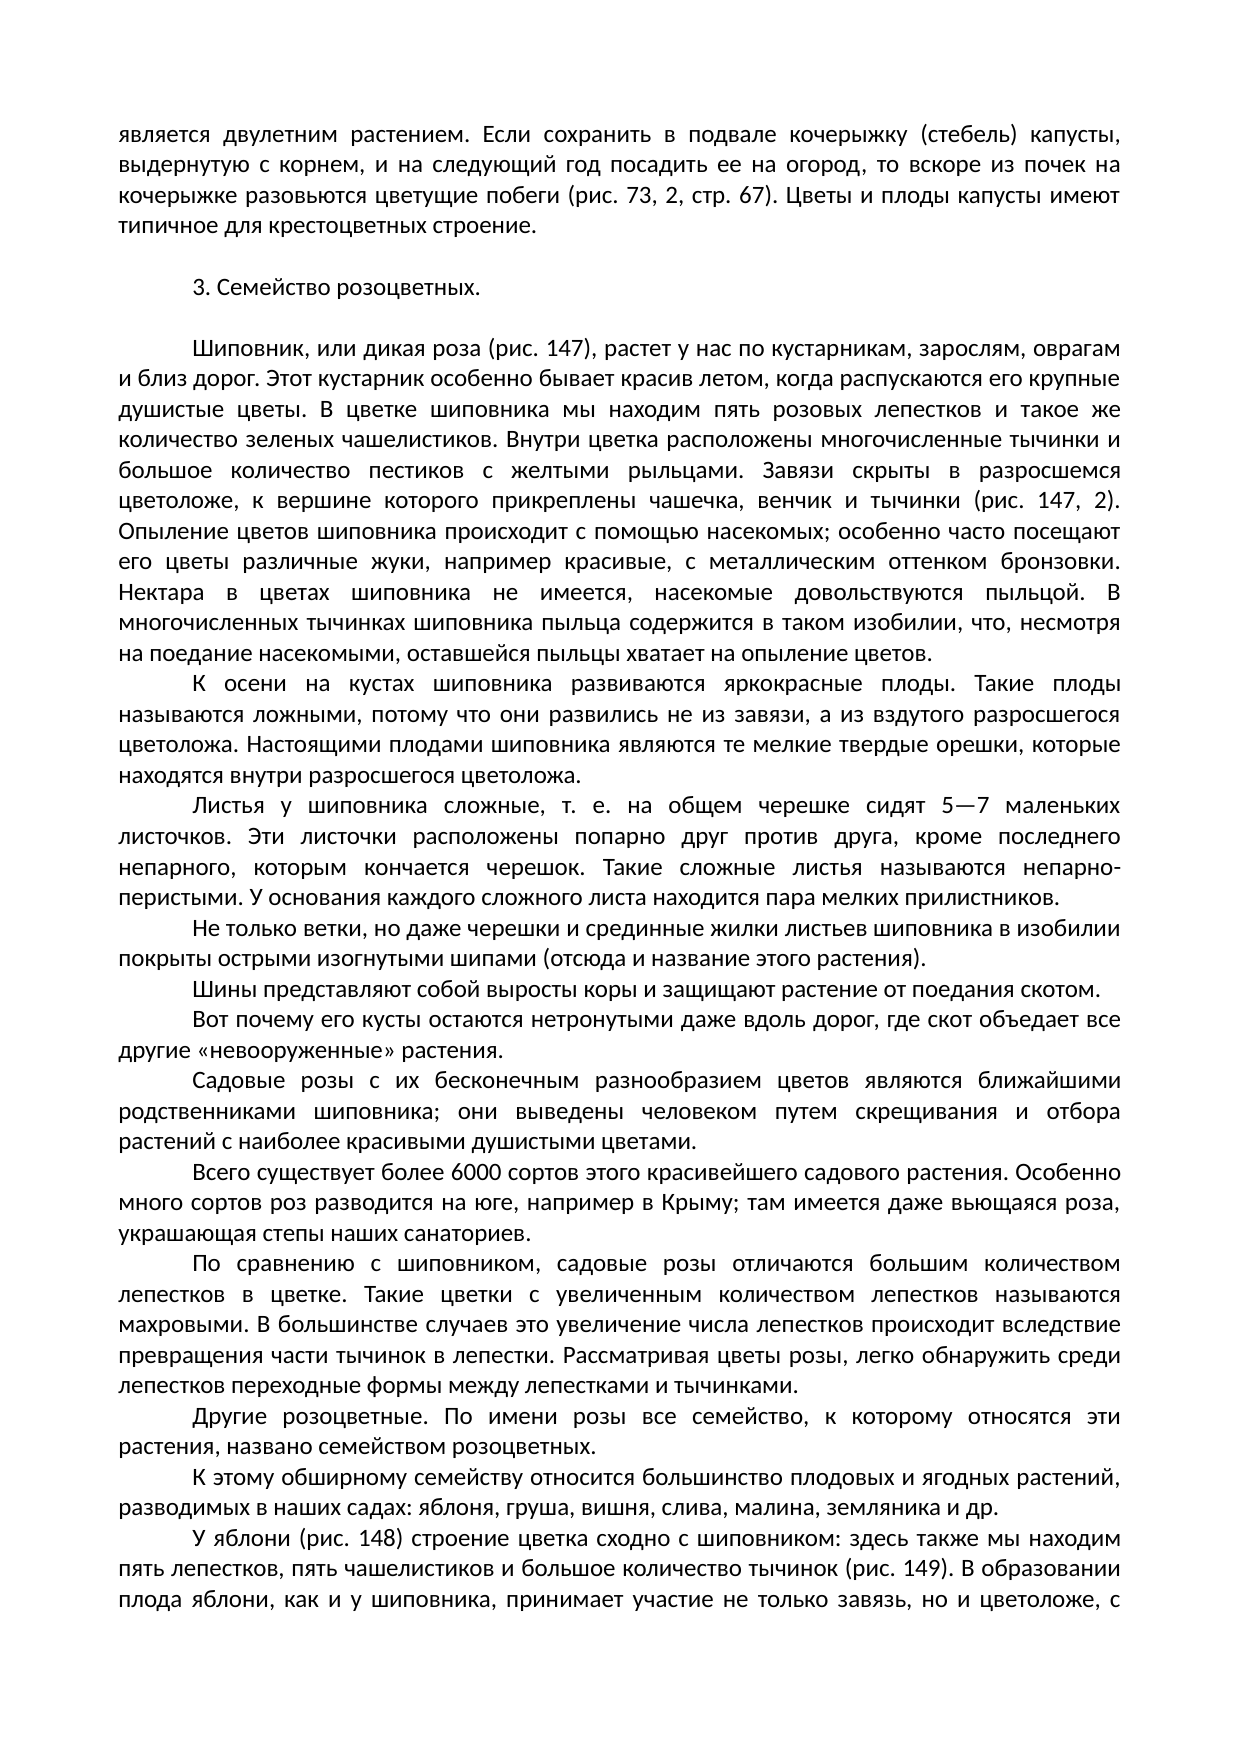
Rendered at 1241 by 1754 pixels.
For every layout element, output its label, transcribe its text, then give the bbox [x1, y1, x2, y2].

text Всего существует более 6000 сортов этого красивейшего садового растения. Особенно много сортов роз разводится на юге, например в Крыму; там имеется даже вьющаяся роза, украшающая степы наших санаториев. [118, 1156, 1122, 1247]
text У яблони (рис. 148) строение цветка сходно с шиповником: здесь также мы находим пять лепестков, пять чашелистиков и большое количество тычинок (рис. 149). В образовании плода яблони, как и у шиповника, принимает участие не только завязь, но и цветоложе, с [118, 1522, 1122, 1614]
text является двулетним растением. Если сохранить в подвале кочерыжку (стебель) капусты, выдернутую с корнем, и на следующий год посадить ее на огород, то вскоре из почек на кочерыжке разовьются цветущие побеги (рис. 73, 2, стр. 67). Цветы и плоды капусты имеют типичное для крестоцветных строение. [118, 118, 1122, 240]
text Садовые розы с их бесконечным разнообразием цветов являются ближайшими родственниками шиповника; они выведены человеком путем скрещивания и отбора растений с наиболее красивыми душистыми цветами. [118, 1064, 1122, 1156]
text Другие розоцветные. По имени розы все семейство, к которому относятся эти растения, названо семейством розоцветных. [118, 1400, 1122, 1461]
text Шины представляют собой выросты коры и защищают растение от поедания скотом. [118, 973, 1122, 1003]
text К этому обширному семейству относится большинство плодовых и ягодных растений, разводимых в наших садах: яблоня, груша, вишня, слива, малина, земляника и др. [118, 1461, 1122, 1522]
text Шиповник, или дикая роза (рис. 147), растет у нас по кустарникам, зарослям, оврагам и близ дорог. Этот кустарник особенно бывает красив летом, когда распускаются его крупные душистые цветы. В цветке шиповника мы находим пять розовых лепестков и такое же количество зеленых чашелистиков. Внутри цветка расположены многочисленные тычинки и большое количество пестиков с желтыми рыльцами. Завязи скрыты в разросшемся цветоложе, к вершине которого прикреплены чашечка, венчик и тычинки (рис. 147, 2). Опыление цветов шиповника происходит с помощью насекомых; особенно часто посещают его цветы различные жуки, например красивые, с металлическим оттенком бронзовки. Нектара в цветах шиповника не имеется, насекомые довольствуются пыльцой. В многочисленных тычинках шиповника пыльца содержится в таком изобилии, что, несмотря на поедание насекомыми, оставшейся пыльцы хватает на опыление цветов. [118, 332, 1122, 667]
text Вот почему его кусты остаются нетронутыми даже вдоль дорог, где скот объедает все другие «невооруженные» растения. [118, 1003, 1122, 1064]
text Не только ветки, но даже черешки и срединные жилки листьев шиповника в изобилии покрыты острыми изогнутыми шипами (отсюда и название этого растения). [118, 912, 1122, 973]
text По сравнению с шиповником, садовые розы отличаются большим количеством лепестков в цветке. Такие цветки с увеличенным количеством лепестков называются махровыми. В большинстве случаев это увеличение числа лепестков происходит вследствие превращения части тычинок в лепестки. Рассматривая цветы розы, легко обнаружить среди лепестков переходные формы между лепестками и тычинками. [118, 1247, 1122, 1400]
text Листья у шиповника сложные, т. е. на общем черешке сидят 5—7 маленьких листочков. Эти листочки расположены попарно друг против друга, кроме последнего непарного, которым кончается черешок. Такие сложные листья называются непарно-перистыми. У основания каждого сложного листа находится пара мелких прилистников. [118, 789, 1122, 912]
text 3. Семейство розоцветных. [118, 271, 1122, 301]
text К осени на кустах шиповника развиваются яркокрасные плоды. Такие плоды называются ложными, потому что они развились не из завязи, а из вздутого разросшегося цветоложа. Настоящими плодами шиповника являются те мелкие твердые орешки, которые находятся внутри разросшегося цветоложа. [118, 667, 1122, 789]
